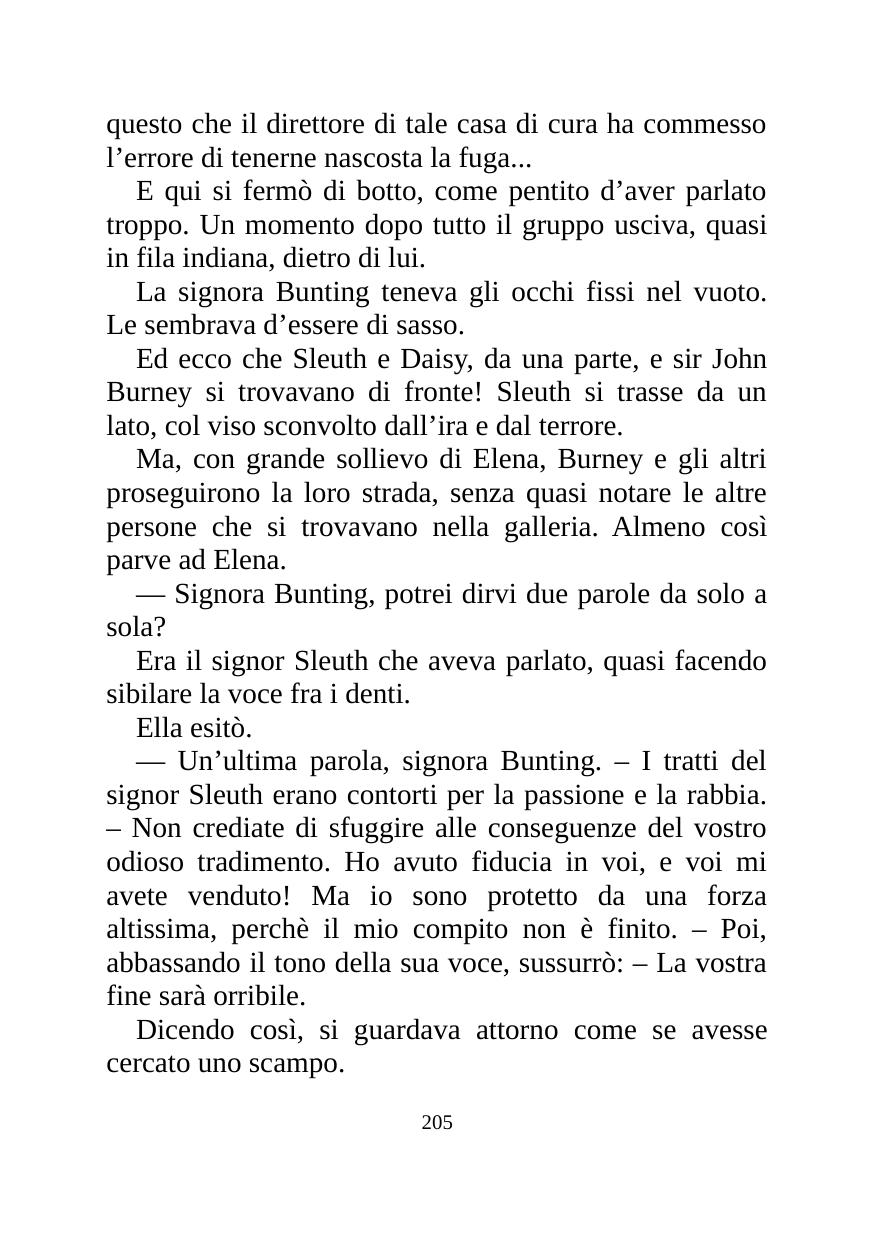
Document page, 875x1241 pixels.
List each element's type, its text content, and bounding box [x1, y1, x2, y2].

text Ma, con grande sollievo di Elena, Burney e gli altri proseguirono la loro strada, senza quasi notare le altre persone che si trovavano nella galleria. Almeno così parve ad Elena. [106, 442, 768, 576]
text E qui si fermò di botto, come pentito d’aver parlato troppo. Un momento dopo tutto il gruppo usciva, quasi in fila indiana, dietro di lui. [106, 173, 768, 274]
text questo che il direttore di tale casa di cura ha commesso l’errore di tenerne nascosta la fuga... [106, 106, 768, 173]
text La signora Bunting teneva gli occhi fissi nel vuoto. Le sembrava d’essere di sasso. [106, 274, 768, 341]
text Ella esitò. [106, 710, 768, 743]
text Era il signor Sleuth che aveva parlato, quasi facendo sibilare la voce fra i denti. [106, 643, 768, 710]
text Ed ecco che Sleuth e Daisy, da una parte, e sir John Burney si trovavano di fronte! Sleuth si trasse da un lato, col viso sconvolto dall’ira e dal terrore. [106, 341, 768, 442]
text — Signora Bunting, potrei dirvi due parole da solo a sola? [106, 576, 768, 643]
text Dicendo così, si guardava attorno come se avesse cercato uno scampo. [106, 1012, 768, 1079]
text — Un’ultima parola, signora Bunting. – I tratti del signor Sleuth erano contorti per la passione e la rabbia. – Non crediate di sfuggire alle conseguenze del vostro odioso tradimento. Ho avuto fiducia in voi, e voi mi avete venduto! Ma io sono protetto da una forza altissima, perchè il mio compito non è finito. – Poi, abbassando il tono della sua voce, sussurrò: – La vostra fine sarà orribile. [106, 743, 768, 1012]
